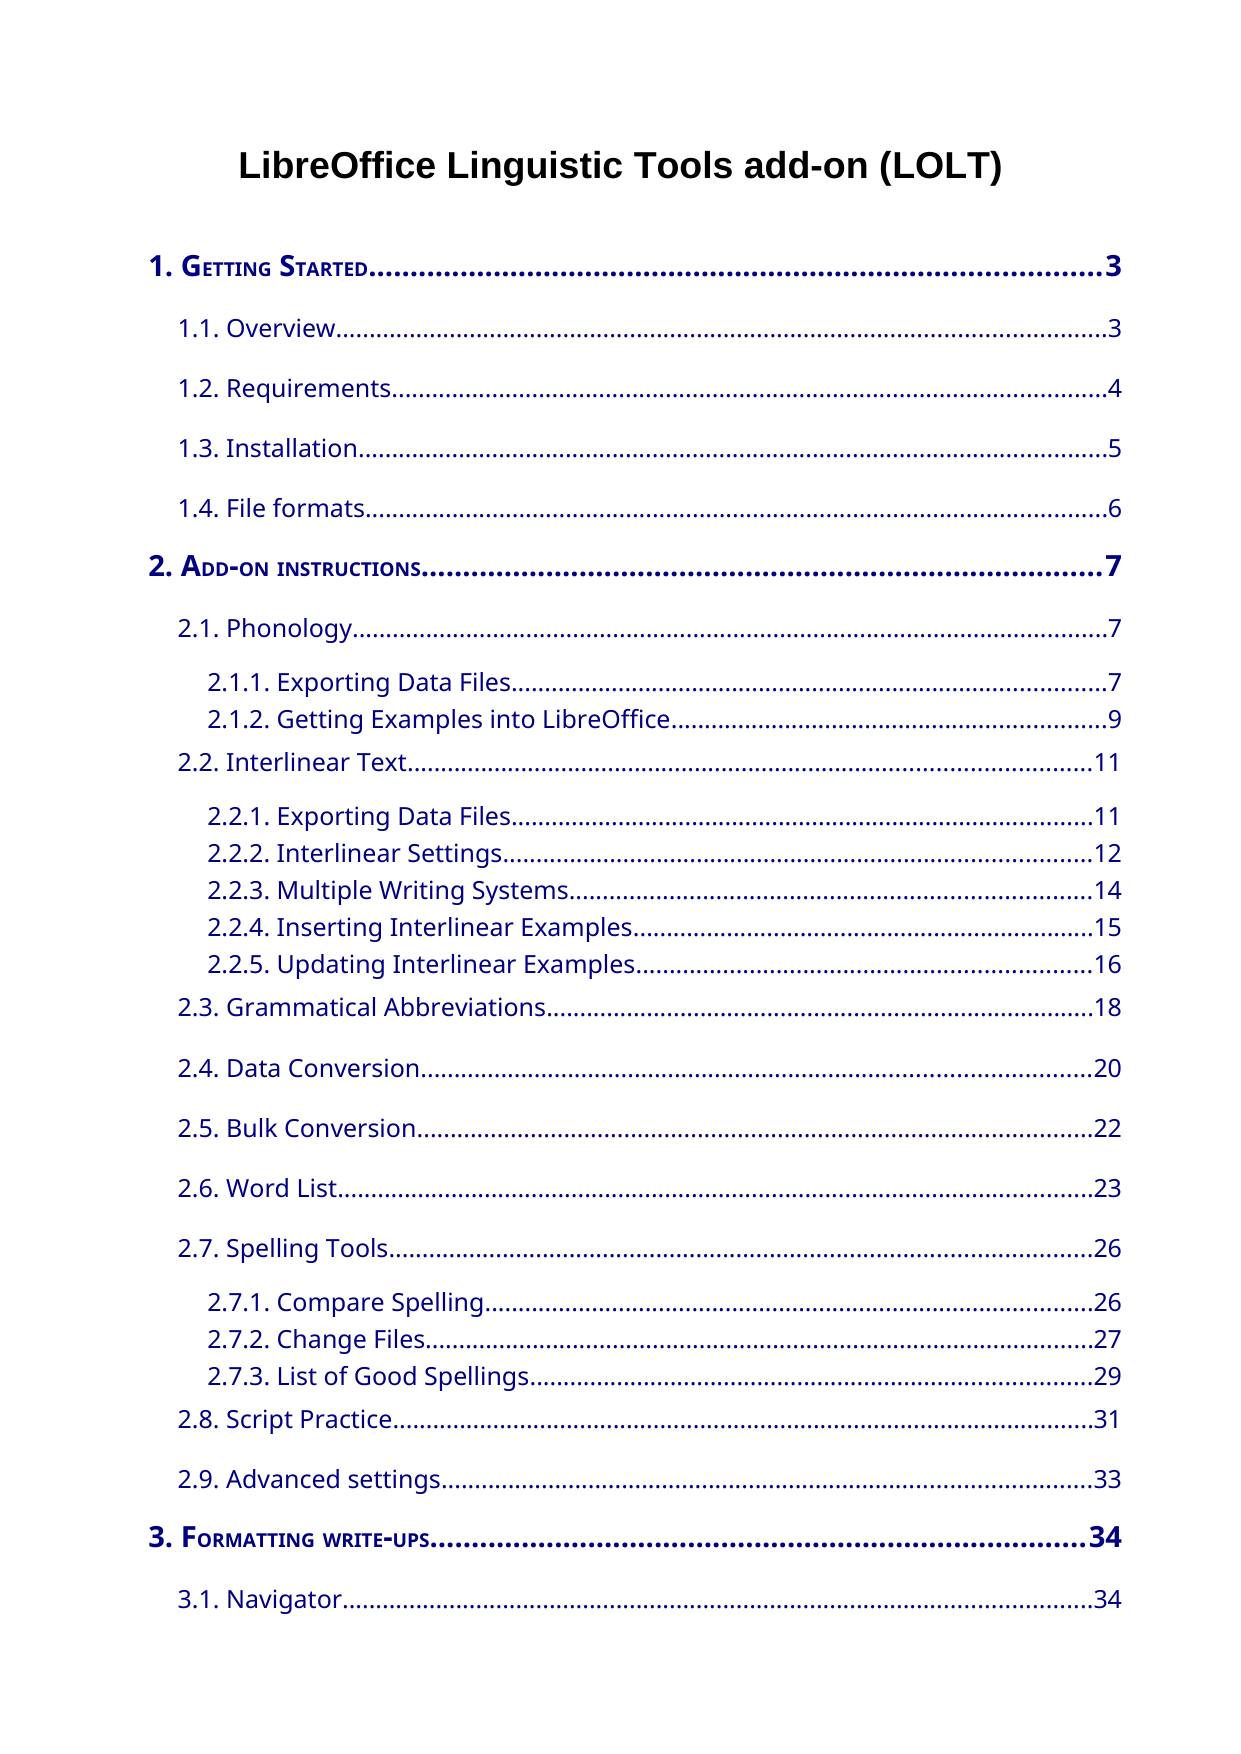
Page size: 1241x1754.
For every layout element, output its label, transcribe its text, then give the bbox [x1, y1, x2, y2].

text 2.2.4. Inserting Interlinear Examples 15 [207, 910, 1122, 944]
text 2.7. Spelling Tools 26 [177, 1231, 1122, 1264]
text 2.3. Grammatical Abbreviations 18 [177, 990, 1122, 1024]
text 3. Formatting write-ups 34 [148, 1516, 1122, 1556]
text 2.6. Word List 23 [177, 1170, 1122, 1204]
text 2.4. Data Conversion 20 [177, 1050, 1122, 1084]
text 3.1. Navigator 34 [177, 1582, 1122, 1616]
text 2.2.3. Multiple Writing Systems 14 [207, 873, 1122, 907]
text 2.2.2. Interlinear Settings 12 [207, 836, 1122, 870]
text 2.2.5. Updating Interlinear Examples 16 [207, 947, 1122, 981]
text 2.1.2. Getting Examples into LibreOffice 9 [207, 701, 1122, 736]
text 1.2. Requirements 4 [177, 371, 1122, 404]
text 1.3. Installation 5 [177, 431, 1122, 465]
text 2.2. Interlinear Text 11 [177, 744, 1122, 779]
text 2. Add-on instructions 7 [148, 545, 1122, 584]
text 2.8. Script Practice 31 [177, 1402, 1122, 1436]
text 2.7.1. Compare Spelling 26 [207, 1284, 1122, 1319]
text 1.1. Overview 3 [177, 310, 1122, 344]
text 2.1. Phonology 7 [177, 610, 1122, 644]
text 2.7.2. Change Files 27 [207, 1322, 1122, 1356]
text 2.5. Bulk Conversion 22 [177, 1110, 1122, 1144]
text 1.4. File formats 6 [177, 491, 1122, 525]
text 2.2.1. Exporting Data Files 11 [207, 799, 1122, 833]
text 2.9. Advanced settings 33 [177, 1462, 1122, 1496]
title LibreOffice Linguistic Tools add-on (LOLT) [118, 143, 1122, 187]
text 2.1.1. Exporting Data Files 7 [207, 664, 1122, 698]
text 1. Getting Started 3 [148, 245, 1122, 284]
text 2.7.3. List of Good Spellings 29 [207, 1359, 1122, 1393]
